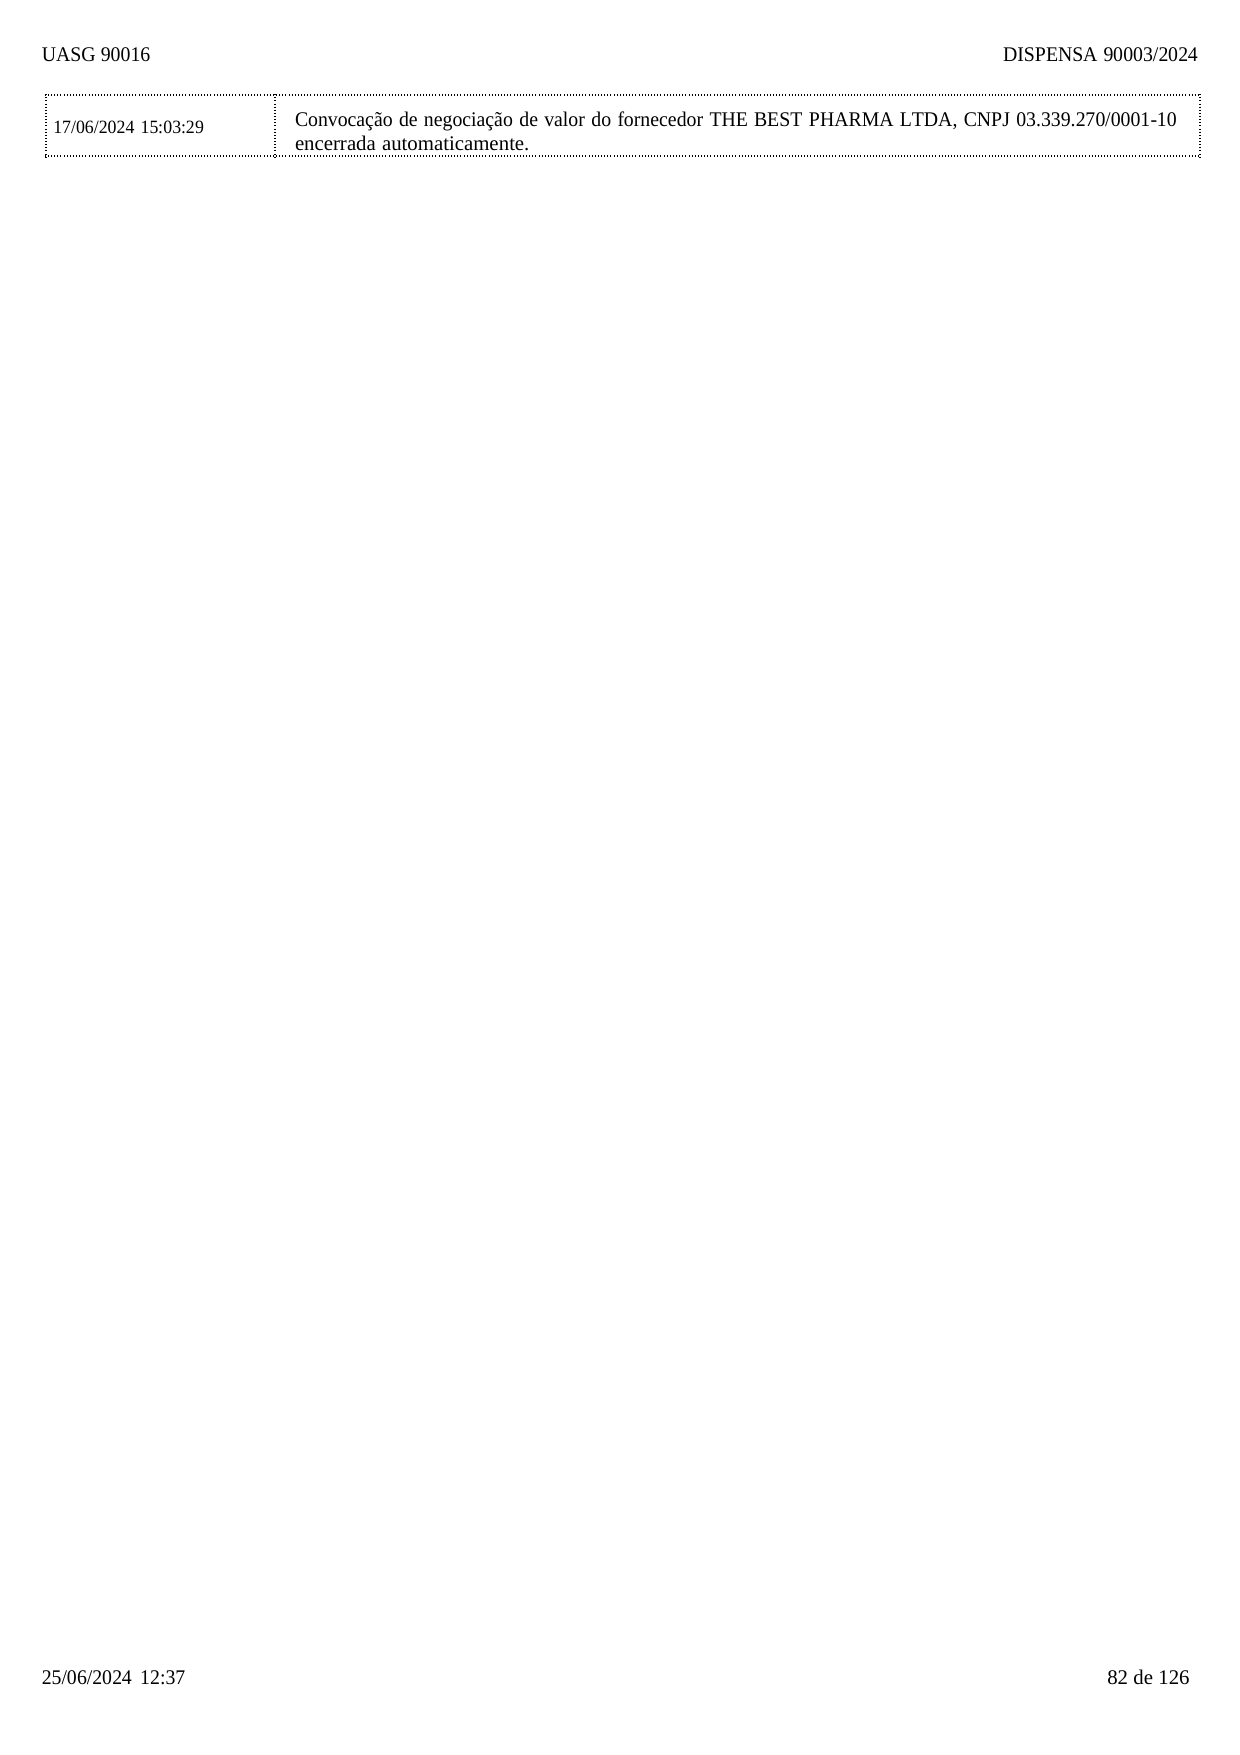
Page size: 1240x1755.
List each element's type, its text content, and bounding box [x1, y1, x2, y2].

table_cell Convocação de negociação de valor do fornecedor THE BEST PHARMA LTDA, CNPJ 03.339.270/0001-10 encerrada automaticamente. [275, 94, 1200, 155]
table_cell 17/06/2024 15:03:29 [46, 94, 275, 155]
